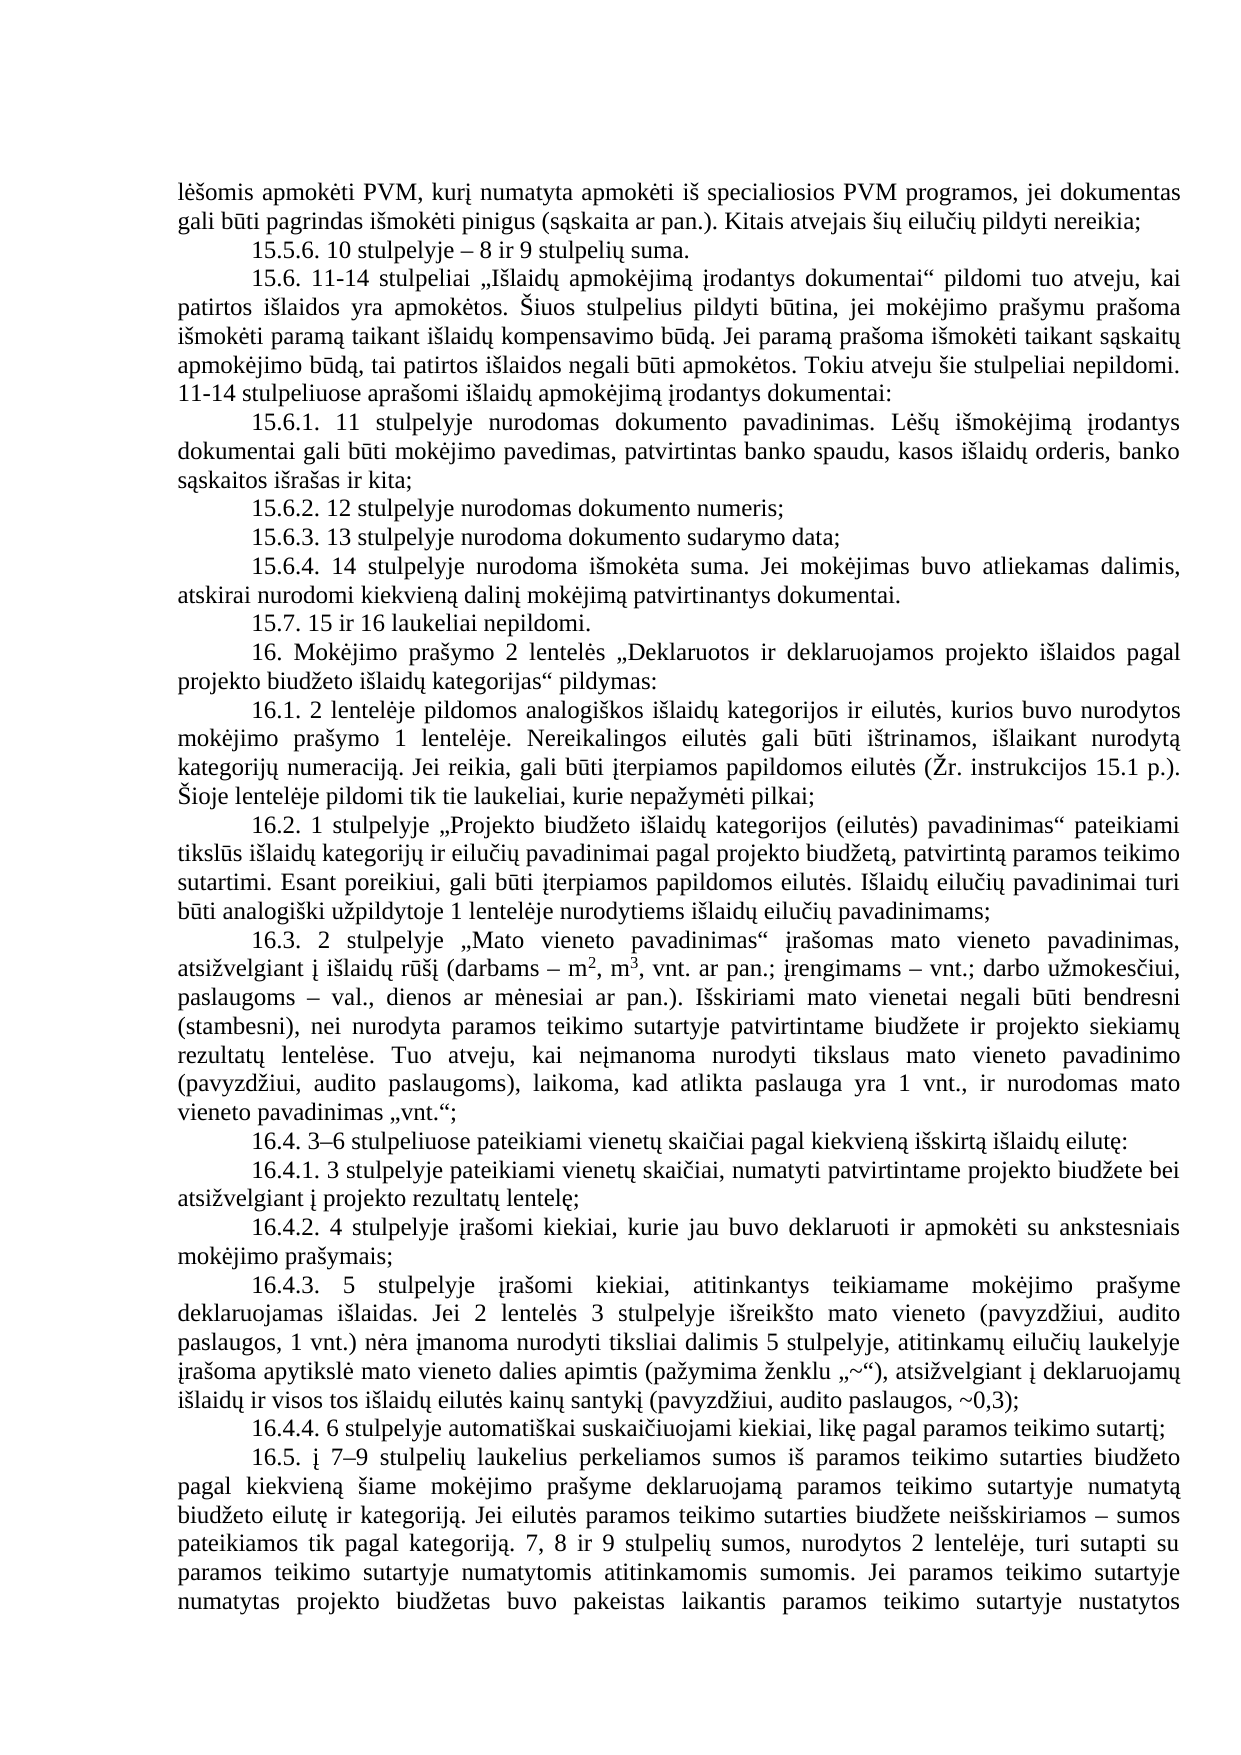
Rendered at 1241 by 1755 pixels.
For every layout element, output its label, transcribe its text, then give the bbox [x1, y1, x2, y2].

text lėšomis apmokėti PVM, kurį numatyta apmokėti iš specialiosios PVM programos, jei dokumentas gali būti pagrindas išmokėti pinigus (sąskaita ar pan.). Kitais atvejais šių eilučių pildyti nereikia; [177, 177, 1181, 235]
text 16.4.2. 4 stulpelyje įrašomi kiekiai, kurie jau buvo deklaruoti ir apmokėti su ankstesniais mokėjimo prašymais; [177, 1212, 1181, 1270]
text 16.4. 3–6 stulpeliuose pateikiami vienetų skaičiai pagal kiekvieną išskirtą išlaidų eilutę: [177, 1126, 1181, 1155]
text 16.4.1. 3 stulpelyje pateikiami vienetų skaičiai, numatyti patvirtintame projekto biudžete bei atsižvelgiant į projekto rezultatų lentelę; [177, 1155, 1181, 1212]
text 15.6.4. 14 stulpelyje nurodoma išmokėta suma. Jei mokėjimas buvo atliekamas dalimis, atskirai nurodomi kiekvieną dalinį mokėjimą patvirtinantys dokumentai. [177, 551, 1181, 608]
text 15.7. 15 ir 16 laukeliai nepildomi. [177, 608, 1181, 637]
text 16. Mokėjimo prašymo 2 lentelės „Deklaruotos ir deklaruojamos projekto išlaidos pagal projekto biudžeto išlaidų kategorijas“ pildymas: [177, 637, 1181, 695]
text 16.1. 2 lentelėje pildomos analogiškos išlaidų kategorijos ir eilutės, kurios buvo nurodytos mokėjimo prašymo 1 lentelėje. Nereikalingos eilutės gali būti ištrinamos, išlaikant nurodytą kategorijų numeraciją. Jei reikia, gali būti įterpiamos papildomos eilutės (Žr. instrukcijos 15.1 p.). Šioje lentelėje pildomi tik tie laukeliai, kurie nepažymėti pilkai; [177, 695, 1181, 810]
text 15.6. 11-14 stulpeliai „Išlaidų apmokėjimą įrodantys dokumentai“ pildomi tuo atveju, kai patirtos išlaidos yra apmokėtos. Šiuos stulpelius pildyti būtina, jei mokėjimo prašymu prašoma išmokėti paramą taikant išlaidų kompensavimo būdą. Jei paramą prašoma išmokėti taikant sąskaitų apmokėjimo būdą, tai patirtos išlaidos negali būti apmokėtos. Tokiu atveju šie stulpeliai nepildomi. 11-14 stulpeliuose aprašomi išlaidų apmokėjimą įrodantys dokumentai: [177, 263, 1181, 407]
text 16.5. į 7–9 stulpelių laukelius perkeliamos sumos iš paramos teikimo sutarties biudžeto pagal kiekvieną šiame mokėjimo prašyme deklaruojamą paramos teikimo sutartyje numatytą biudžeto eilutę ir kategoriją. Jei eilutės paramos teikimo sutarties biudžete neišskiriamos – sumos pateikiamos tik pagal kategoriją. 7, 8 ir 9 stulpelių sumos, nurodytos 2 lentelėje, turi sutapti su paramos teikimo sutartyje numatytomis atitinkamomis sumomis. Jei paramos teikimo sutartyje numatytas projekto biudžetas buvo pakeistas laikantis paramos teikimo sutartyje nustatytos [177, 1442, 1181, 1615]
text 15.5.6. 10 stulpelyje – 8 ir 9 stulpelių suma. [177, 235, 1181, 263]
text 16.4.4. 6 stulpelyje automatiškai suskaičiuojami kiekiai, likę pagal paramos teikimo sutartį; [177, 1413, 1181, 1442]
text 15.6.3. 13 stulpelyje nurodoma dokumento sudarymo data; [177, 522, 1181, 551]
text 16.3. 2 stulpelyje „Mato vieneto pavadinimas“ įrašomas mato vieneto pavadinimas, atsižvelgiant į išlaidų rūšį (darbams – m2, m3, vnt. ar pan.; įrengimams – vnt.; darbo užmokesčiui, paslaugoms – val., dienos ar mėnesiai ar pan.). Išskiriami mato vienetai negali būti bendresni (stambesni), nei nurodyta paramos teikimo sutartyje patvirtintame biudžete ir projekto siekiamų rezultatų lentelėse. Tuo atveju, kai neįmanoma nurodyti tikslaus mato vieneto pavadinimo (pavyzdžiui, audito paslaugoms), laikoma, kad atlikta paslauga yra 1 vnt., ir nurodomas mato vieneto pavadinimas „vnt.“; [177, 925, 1181, 1126]
text 16.2. 1 stulpelyje „Projekto biudžeto išlaidų kategorijos (eilutės) pavadinimas“ pateikiami tikslūs išlaidų kategorijų ir eilučių pavadinimai pagal projekto biudžetą, patvirtintą paramos teikimo sutartimi. Esant poreikiui, gali būti įterpiamos papildomos eilutės. Išlaidų eilučių pavadinimai turi būti analogiški užpildytoje 1 lentelėje nurodytiems išlaidų eilučių pavadinimams; [177, 810, 1181, 925]
text 15.6.2. 12 stulpelyje nurodomas dokumento numeris; [177, 493, 1181, 522]
text 16.4.3. 5 stulpelyje įrašomi kiekiai, atitinkantys teikiamame mokėjimo prašyme deklaruojamas išlaidas. Jei 2 lentelės 3 stulpelyje išreikšto mato vieneto (pavyzdžiui, audito paslaugos, 1 vnt.) nėra įmanoma nurodyti tiksliai dalimis 5 stulpelyje, atitinkamų eilučių laukelyje įrašoma apytikslė mato vieneto dalies apimtis (pažymima ženklu „~“), atsižvelgiant į deklaruojamų išlaidų ir visos tos išlaidų eilutės kainų santykį (pavyzdžiui, audito paslaugos, ~0,3); [177, 1270, 1181, 1413]
text 15.6.1. 11 stulpelyje nurodomas dokumento pavadinimas. Lėšų išmokėjimą įrodantys dokumentai gali būti mokėjimo pavedimas, patvirtintas banko spaudu, kasos išlaidų orderis, banko sąskaitos išrašas ir kita; [177, 407, 1181, 493]
